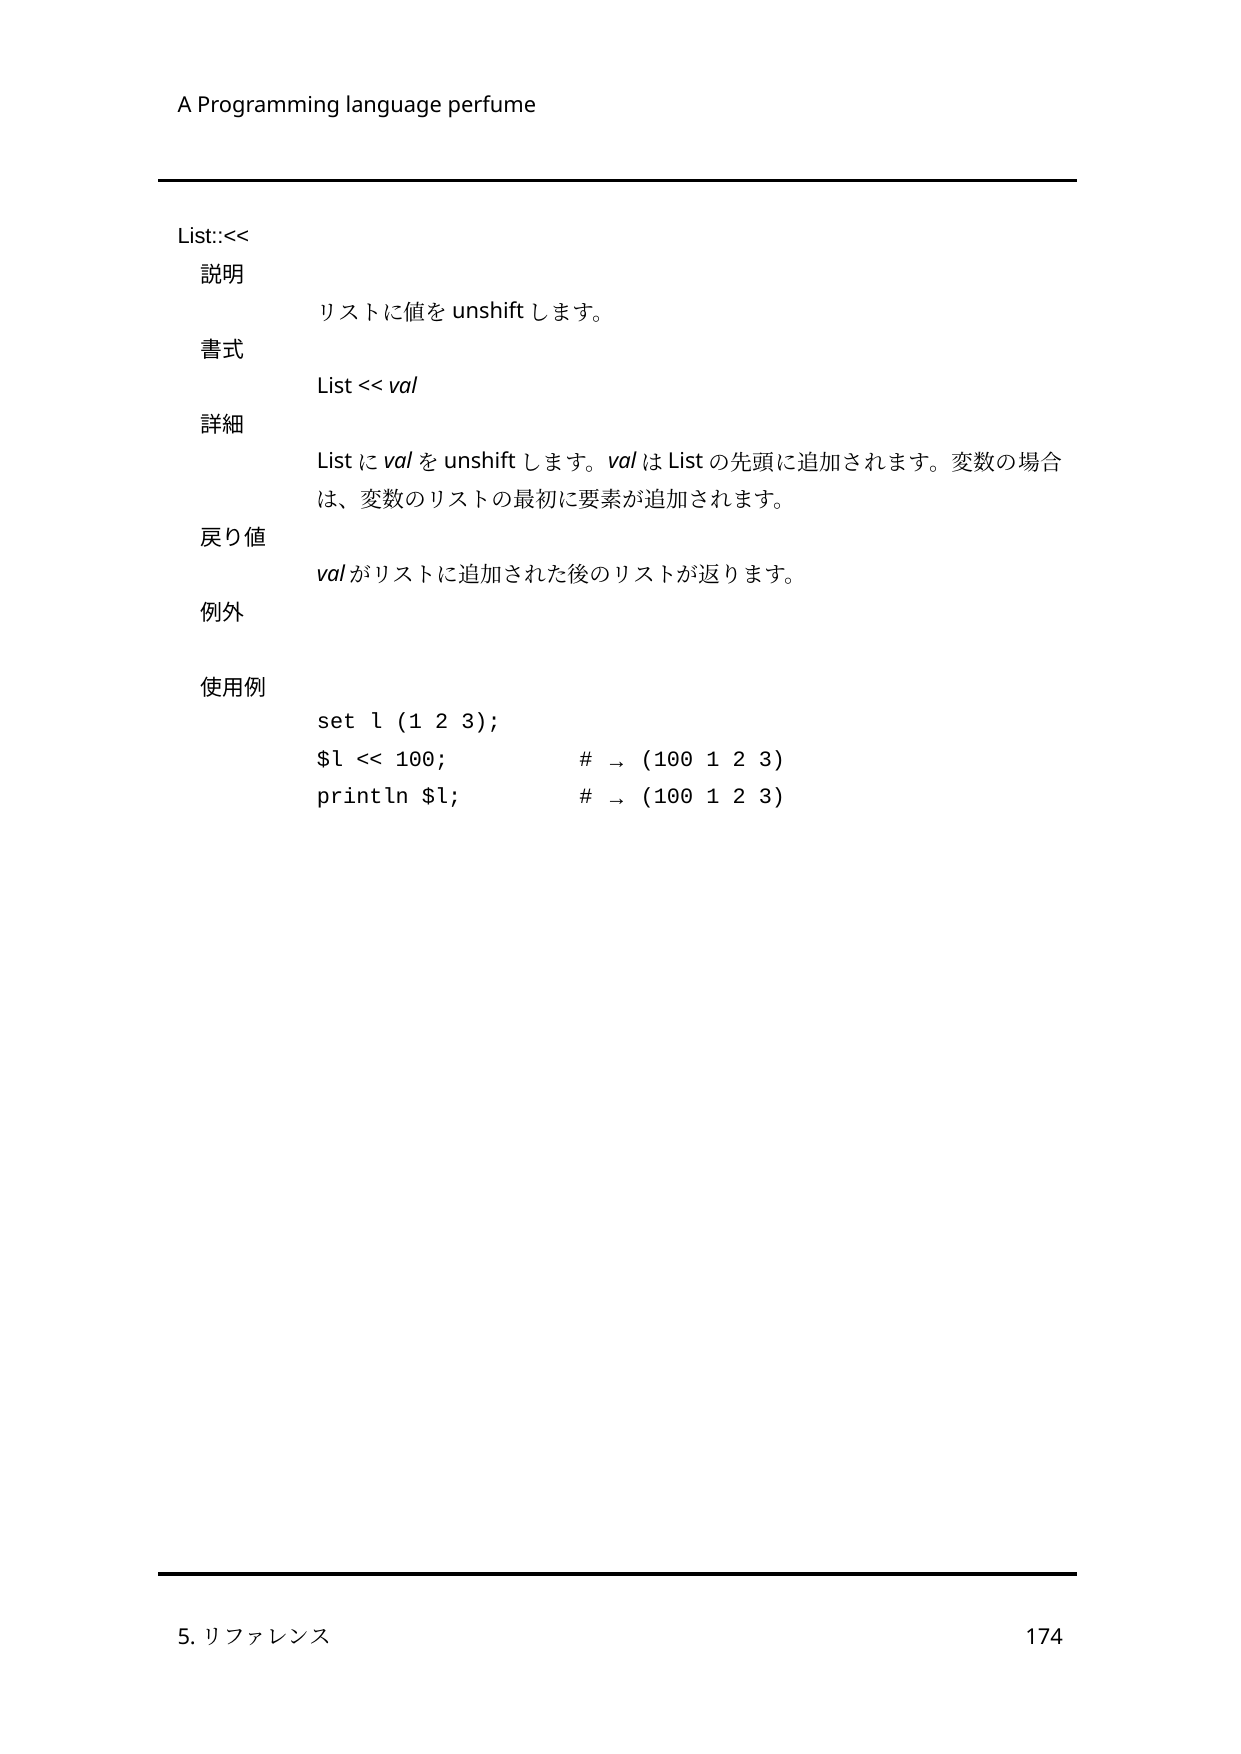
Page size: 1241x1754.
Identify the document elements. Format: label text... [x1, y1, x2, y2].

table_cell Listにvalをunshiftします。valはListの先頭に追加されます。変数の場合は、変数のリストの最初に要素が追加されます。 [317, 404, 1063, 517]
table_cell 使用例 [200, 667, 317, 817]
table_header 説明 [200, 254, 317, 329]
table_cell 例外 [200, 592, 317, 667]
table_cell set l (1 2 3); $l << 100; # → (100 1 2 3) println $l; # → (100 1 2 3) [317, 667, 1063, 817]
table_cell 書式 [200, 329, 317, 404]
table_cell [317, 592, 1063, 667]
table_cell List << val [317, 329, 1063, 404]
table_cell 詳細 [200, 404, 317, 517]
table_cell valがリストに追加された後のリストが返ります。 [317, 517, 1063, 592]
table_cell 戻り値 [200, 517, 317, 592]
table_header リストに値をunshiftします。 [317, 254, 1063, 329]
subtitle List::<< [177, 217, 1063, 254]
